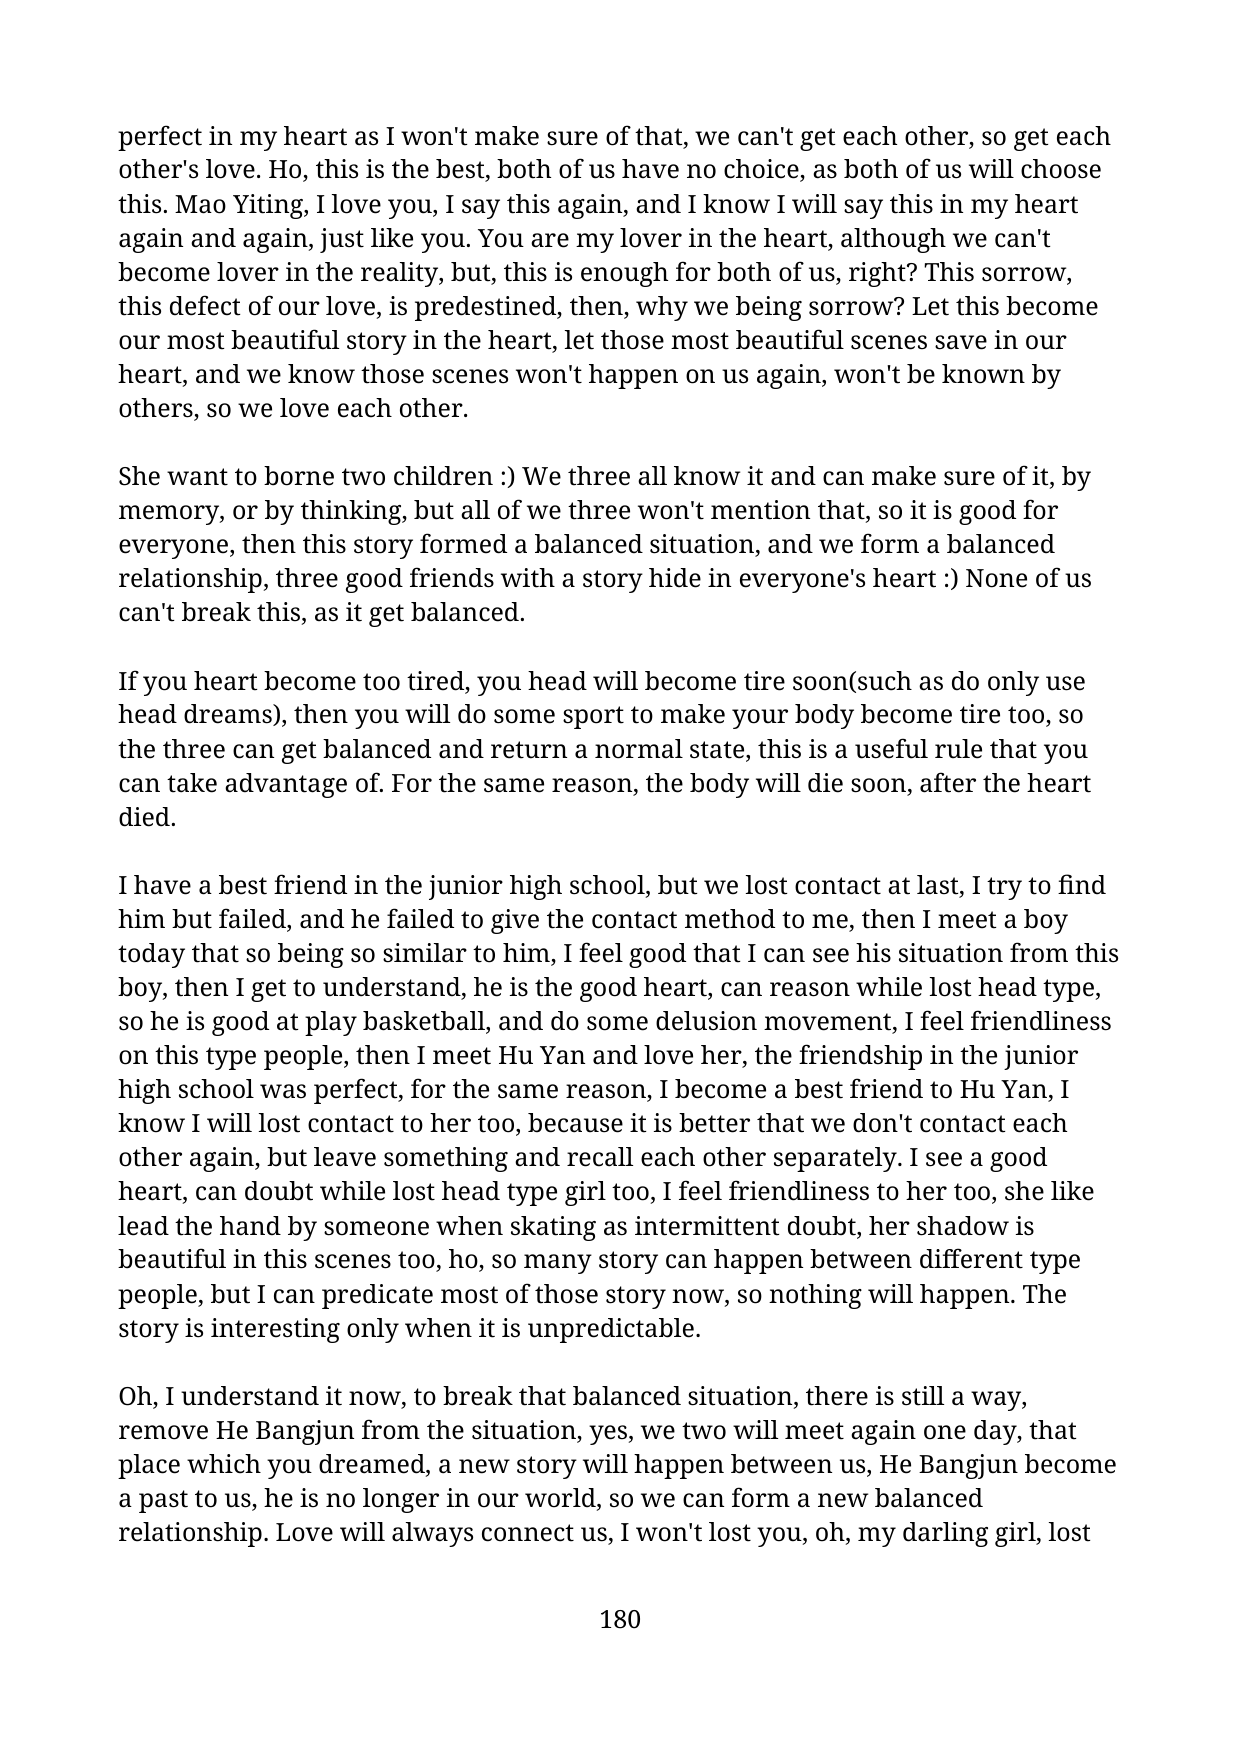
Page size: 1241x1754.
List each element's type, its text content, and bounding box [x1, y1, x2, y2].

text I have a best friend in the junior high school, but we lost contact at last, I try to find him but failed, and he failed to give the contact method to me, then I meet a boy today that so being so similar to him, I feel good that I can see his situation from this boy, then I get to understand, he is the good heart, can reason while lost head type, so he is good at play basketball, and do some delusion movement, I feel friendliness on this type people, then I meet Hu Yan and love her, the friendship in the junior high school was perfect, for the same reason, I become a best friend to Hu Yan, I know I will lost contact to her too, because it is better that we don't contact each other again, but leave something and recall each other separately. I see a good heart, can doubt while lost head type girl too, I feel friendliness to her too, she like lead the hand by someone when skating as intermittent doubt, her shadow is beautiful in this scenes too, ho, so many story can happen between different type people, but I can predicate most of those story now, so nothing will happen. The story is interesting only when it is unpredictable. [118, 867, 1122, 1344]
text Oh, I understand it now, to break that balanced situation, there is still a way, remove He Bangjun from the situation, yes, we two will meet again one day, that place which you dreamed, a new story will happen between us, He Bangjun become a past to us, he is no longer in our world, so we can form a new balanced relationship. Love will always connect us, I won't lost you, oh, my darling girl, lost [118, 1378, 1122, 1549]
text If you heart become too tired, you head will become tire soon(such as do only use head dreams), then you will do some sport to make your body become tire too, so the three can get balanced and return a normal state, this is a useful rule that you can take advantage of. For the same reason, the body will die soon, after the heart died. [118, 663, 1122, 833]
text perfect in my heart as I won't make sure of that, we can't get each other, so get each other's love. Ho, this is the best, both of us have no choice, as both of us will choose this. Mao Yiting, I love you, I say this again, and I know I will say this in my heart again and again, just like you. You are my lover in the heart, although we can't become lover in the reality, but, this is enough for both of us, right? This sorrow, this defect of our love, is predestined, then, why we being sorrow? Let this become our most beautiful story in the heart, let those most beautiful scenes save in our heart, and we know those scenes won't happen on us again, won't be known by others, so we love each other. [118, 118, 1122, 425]
text She want to borne two children :) We three all know it and can make sure of it, by memory, or by thinking, but all of we three won't mention that, so it is good for everyone, then this story formed a balanced situation, and we form a balanced relationship, three good friends with a story hide in everyone's heart :) None of us can't break this, as it get balanced. [118, 459, 1122, 629]
